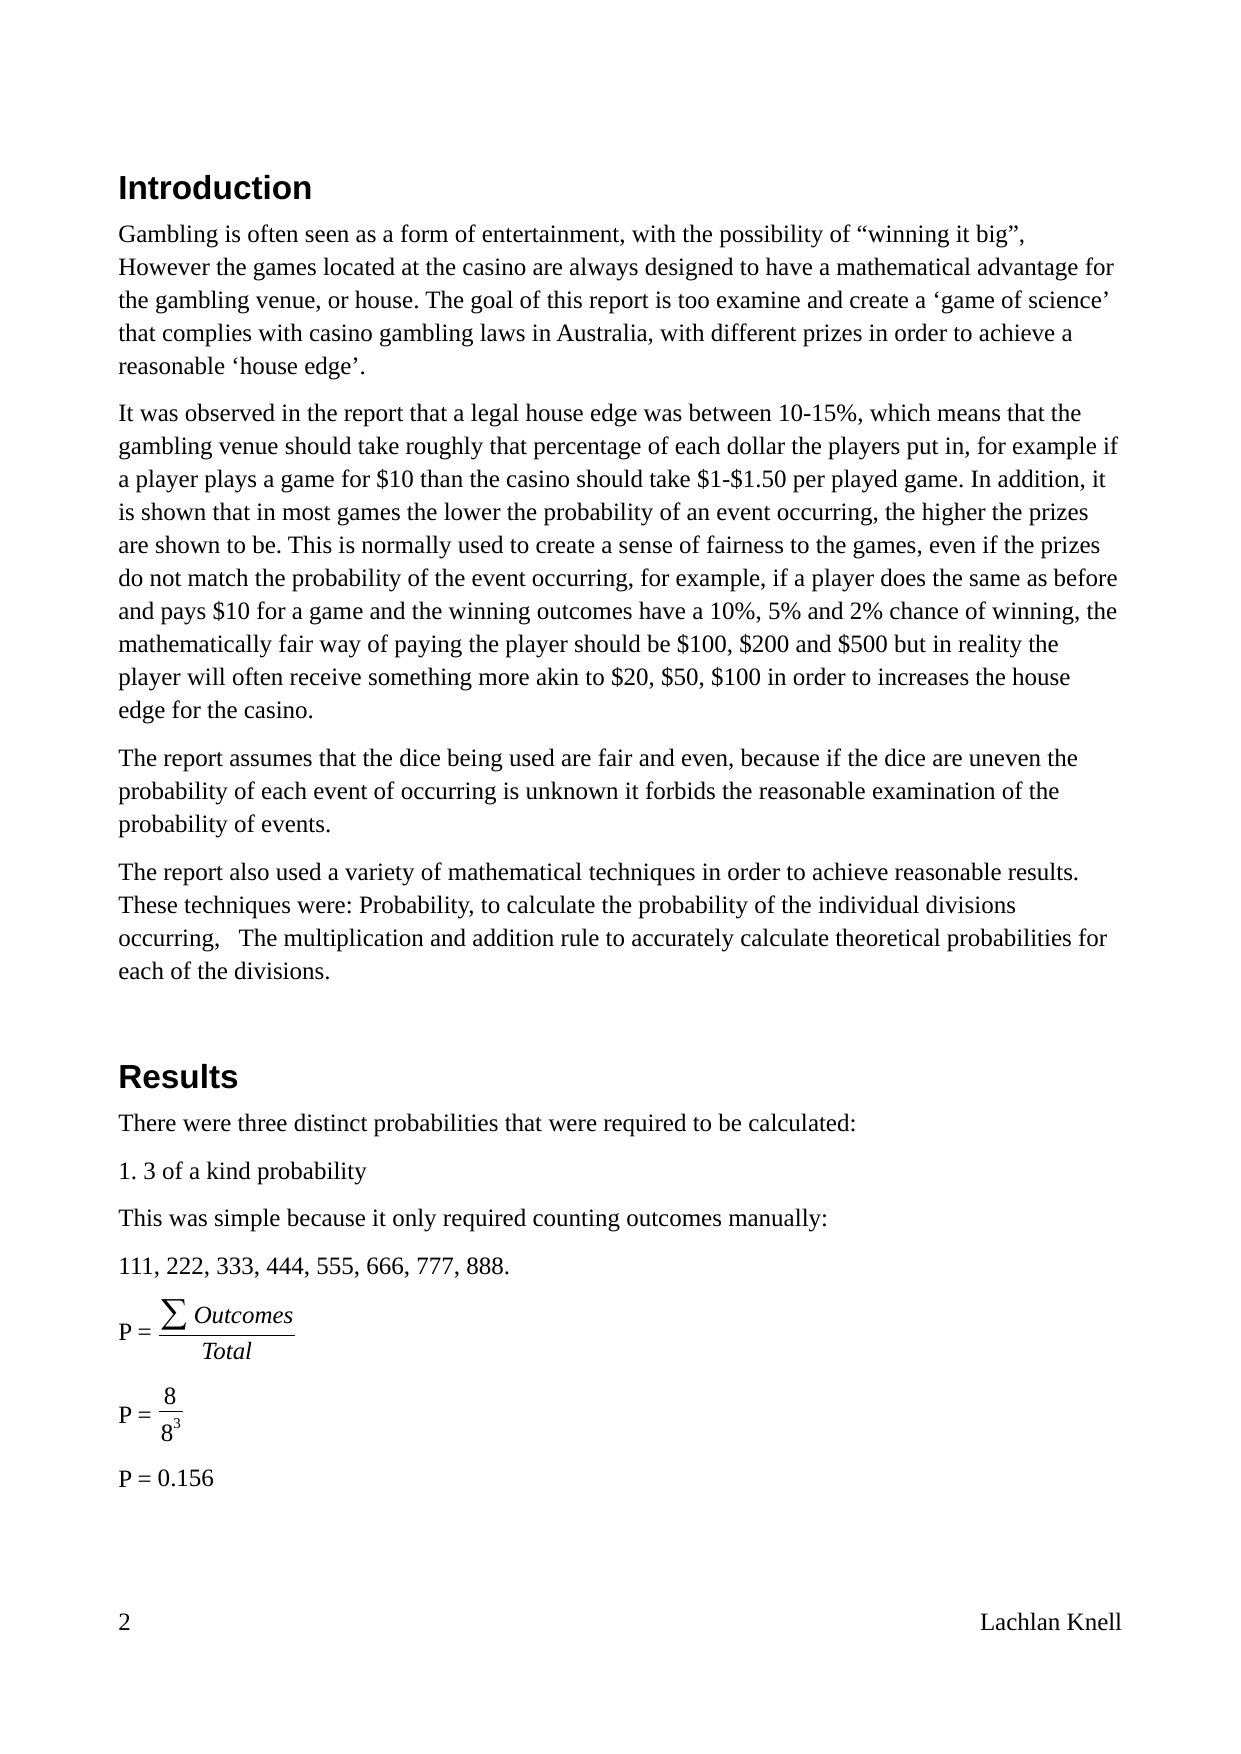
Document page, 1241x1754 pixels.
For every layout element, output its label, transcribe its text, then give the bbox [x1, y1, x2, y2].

text It was observed in the report that a legal house edge was between 10-15%, which means that the gambling venue should take roughly that percentage of each dollar the players put in, for example if a player plays a game for $10 than the casino should take $1-$1.50 per played game. In addition, it is shown that in most games the lower the probability of an event occurring, the higher the prizes are shown to be. This is normally used to create a sense of fairness to the games, even if the prizes do not match the probability of the event occurring, for example, if a player does the same as before and pays $10 for a game and the winning outcomes have a 10%, 5% and 2% chance of winning, the mathematically fair way of paying the player should be $100, $200 and $500 but in reality the player will often receive something more akin to $20, $50, $100 in order to increases the house edge for the casino. [118, 398, 1122, 724]
text The report assumes that the dice being used are fair and even, because if the dice are uneven the probability of each event of occurring is unknown it forbids the reasonable examination of the probability of events. [118, 743, 1122, 838]
text P = [118, 1299, 1122, 1364]
text 111, 222, 333, 444, 555, 666, 777, 888. [118, 1251, 1122, 1280]
text P = [118, 1464, 1122, 1493]
text There were three distinct probabilities that were required to be calculated: [118, 1108, 1122, 1137]
text The report also used a variety of mathematical techniques in order to achieve reasonable results. These techniques were: Probability, to calculate the probability of the individual divisions occurring, The multiplication and addition rule to accurately calculate theoretical probabilities for each of the divisions. [118, 857, 1122, 984]
text P = [118, 1383, 1122, 1446]
text This was simple because it only required counting outcomes manually: [118, 1203, 1122, 1232]
text 1. 3 of a kind probability [118, 1156, 1122, 1184]
subtitle Results [118, 1057, 1122, 1096]
subtitle Introduction [118, 168, 1122, 206]
text Gambling is often seen as a form of entertainment, with the possibility of “winning it big”, However the games located at the casino are always designed to have a mathematical advantage for the gambling venue, or house. The goal of this report is too examine and create a ‘game of science’ that complies with casino gambling laws in Australia, with different prizes in order to achieve a reasonable ‘house edge’. [118, 219, 1122, 379]
